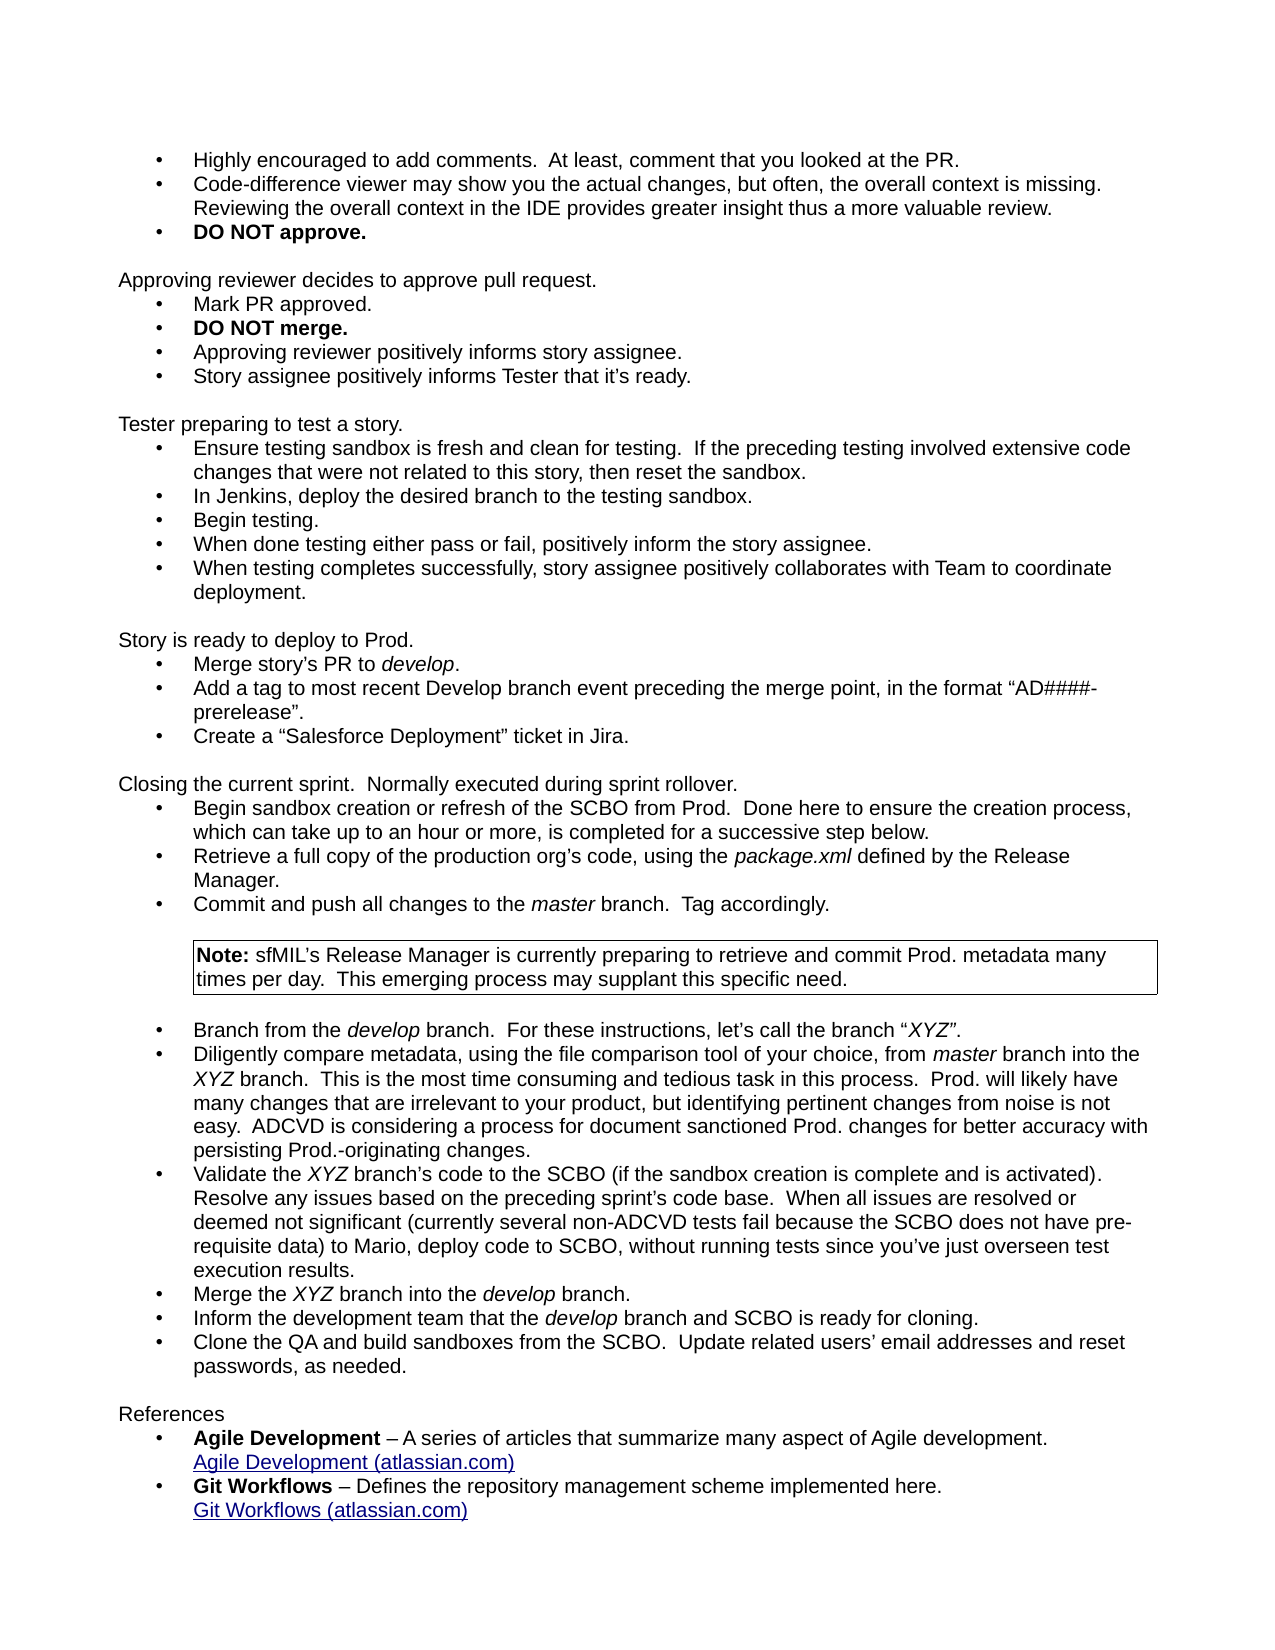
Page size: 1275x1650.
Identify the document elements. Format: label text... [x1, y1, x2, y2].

list Approving reviewer positively informs story assignee. [156, 340, 1157, 364]
text Tester preparing to test a story. [118, 412, 1157, 436]
text Closing the current sprint. Normally executed during sprint rollover. [118, 772, 1157, 796]
list Inform the development team that the develop branch and SCBO is ready for cloning. [156, 1306, 1157, 1330]
list When done testing either pass or fail, positively inform the story assignee. [156, 532, 1157, 556]
list Ensure testing sandbox is fresh and clean for testing. If the preceding testing involved extensive code changes that were not related to this story, then reset the sandbox. [156, 436, 1157, 484]
list In Jenkins, deploy the desired branch to the testing sandbox. [156, 484, 1157, 508]
list Agile Development – A series of articles that summarize many aspect of Agile development. Agile Development (atlassian.com) [156, 1426, 1157, 1474]
text Story is ready to deploy to Prod. [118, 628, 1157, 652]
list Highly encouraged to add comments. At least, comment that you looked at the PR. [156, 148, 1157, 172]
list Branch from the develop branch. For these instructions, let’s call the branch “XYZ”. [156, 1018, 1157, 1042]
list Commit and push all changes to the master branch. Tag accordingly. [156, 892, 1157, 916]
list Code-difference viewer may show you the actual changes, but often, the overall context is missing. Reviewing the overall context in the IDE provides greater insight thus a more valuable review. [156, 172, 1157, 220]
list Note: sfMIL’s Release Manager is currently preparing to retrieve and commit Prod. metadata many times per day. This emerging process may supplant this specific need. [194, 941, 1157, 994]
list DO NOT merge. [156, 316, 1157, 340]
list Merge the XYZ branch into the develop branch. [156, 1282, 1157, 1306]
list Begin sandbox creation or refresh of the SCBO from Prod. Done here to ensure the creation process, which can take up to an hour or more, is completed for a successive step below. [156, 796, 1157, 844]
list Retrieve a full copy of the production org’s code, using the package.xml defined by the Release Manager. [156, 844, 1157, 892]
list When testing completes successfully, story assignee positively collaborates with Team to coordinate deployment. [156, 556, 1157, 604]
list Create a “Salesforce Deployment” ticket in Jira. [156, 724, 1157, 748]
list Add a tag to most recent Develop branch event preceding the merge point, in the format “AD####-prerelease”. [156, 676, 1157, 724]
list Clone the QA and build sandboxes from the SCBO. Update related users’ email addresses and reset passwords, as needed. [156, 1330, 1157, 1378]
list Validate the XYZ branch’s code to the SCBO (if the sandbox creation is complete and is activated). Resolve any issues based on the preceding sprint’s code base. When all issues are resolved or deemed not significant (currently several non-ADCVD tests fail because the SCBO does not have pre-requisite data) to Mario, deploy code to SCBO, without running tests since you’ve just overseen test execution results. [156, 1162, 1157, 1282]
list Mark PR approved. [156, 292, 1157, 316]
list Begin testing. [156, 508, 1157, 532]
text Approving reviewer decides to approve pull request. [118, 268, 1157, 292]
list DO NOT approve. [156, 220, 1157, 244]
list Merge story’s PR to develop. [156, 652, 1157, 676]
list Git Workflows – Defines the repository management scheme implemented here. Git Workflows (atlassian.com) [156, 1474, 1157, 1522]
list Story assignee positively informs Tester that it’s ready. [156, 364, 1157, 388]
text References [118, 1402, 1157, 1426]
list Diligently compare metadata, using the file comparison tool of your choice, from master branch into the XYZ branch. This is the most time consuming and tedious task in this process. Prod. will likely have many changes that are irrelevant to your product, but identifying pertinent changes from noise is not easy. ADCVD is considering a process for document sanctioned Prod. changes for better accuracy with persisting Prod.-originating changes. [156, 1042, 1157, 1162]
